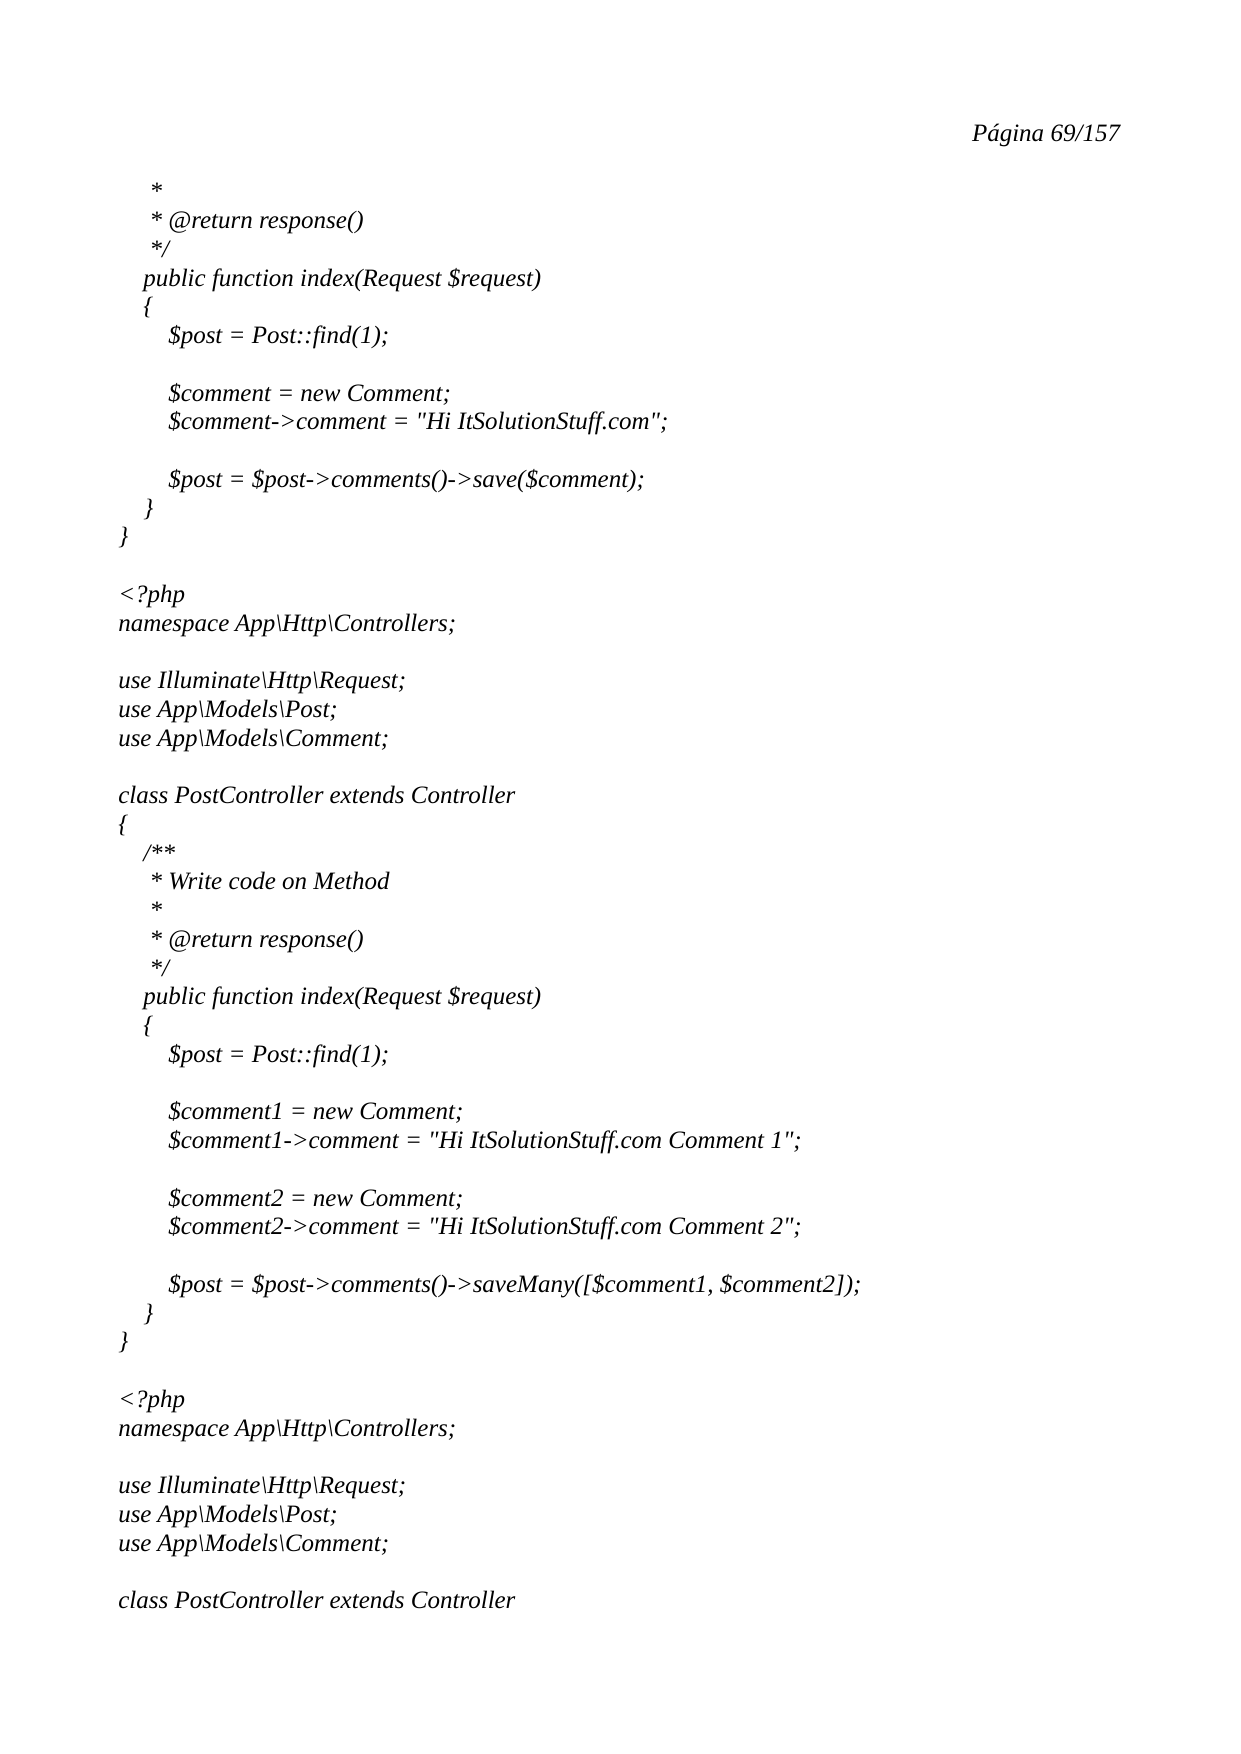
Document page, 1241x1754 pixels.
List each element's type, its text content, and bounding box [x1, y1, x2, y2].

text $post = $post->comments()->save($comment); [118, 464, 1122, 493]
text * @return response() [118, 924, 1122, 953]
text { [118, 291, 1122, 320]
text } [118, 493, 1122, 521]
text $comment = new Comment; [118, 378, 1122, 406]
text <?php [118, 1384, 1122, 1413]
text $comment2->comment = "Hi ItSolutionStuff.com Comment 2"; [118, 1211, 1122, 1240]
text use Illuminate\Http\Request; [118, 1470, 1122, 1499]
text * @return response() [118, 205, 1122, 234]
text namespace App\Http\Controllers; [118, 608, 1122, 636]
text { [118, 1010, 1122, 1039]
text { [118, 809, 1122, 838]
text use Illuminate\Http\Request; [118, 665, 1122, 694]
text $comment1 = new Comment; [118, 1096, 1122, 1125]
text use App\Models\Post; [118, 694, 1122, 723]
text */ [118, 953, 1122, 981]
text class PostController extends Controller [118, 1585, 1122, 1614]
text } [118, 521, 1122, 550]
text use App\Models\Comment; [118, 723, 1122, 751]
text public function index(Request $request) [118, 263, 1122, 291]
text $comment2 = new Comment; [118, 1183, 1122, 1211]
text $post = Post::find(1); [118, 320, 1122, 349]
text */ [118, 234, 1122, 263]
text * [118, 176, 1122, 205]
text /** [118, 838, 1122, 866]
text * [118, 895, 1122, 924]
text namespace App\Http\Controllers; [118, 1413, 1122, 1441]
text use App\Models\Comment; [118, 1528, 1122, 1556]
text $comment1->comment = "Hi ItSolutionStuff.com Comment 1"; [118, 1125, 1122, 1154]
text public function index(Request $request) [118, 981, 1122, 1010]
text <?php [118, 579, 1122, 608]
text } [118, 1298, 1122, 1326]
text $post = $post->comments()->saveMany([$comment1, $comment2]); [118, 1269, 1122, 1298]
text * Write code on Method [118, 866, 1122, 895]
text } [118, 1326, 1122, 1355]
text $comment->comment = "Hi ItSolutionStuff.com"; [118, 406, 1122, 435]
text use App\Models\Post; [118, 1499, 1122, 1528]
text $post = Post::find(1); [118, 1039, 1122, 1068]
text class PostController extends Controller [118, 780, 1122, 809]
